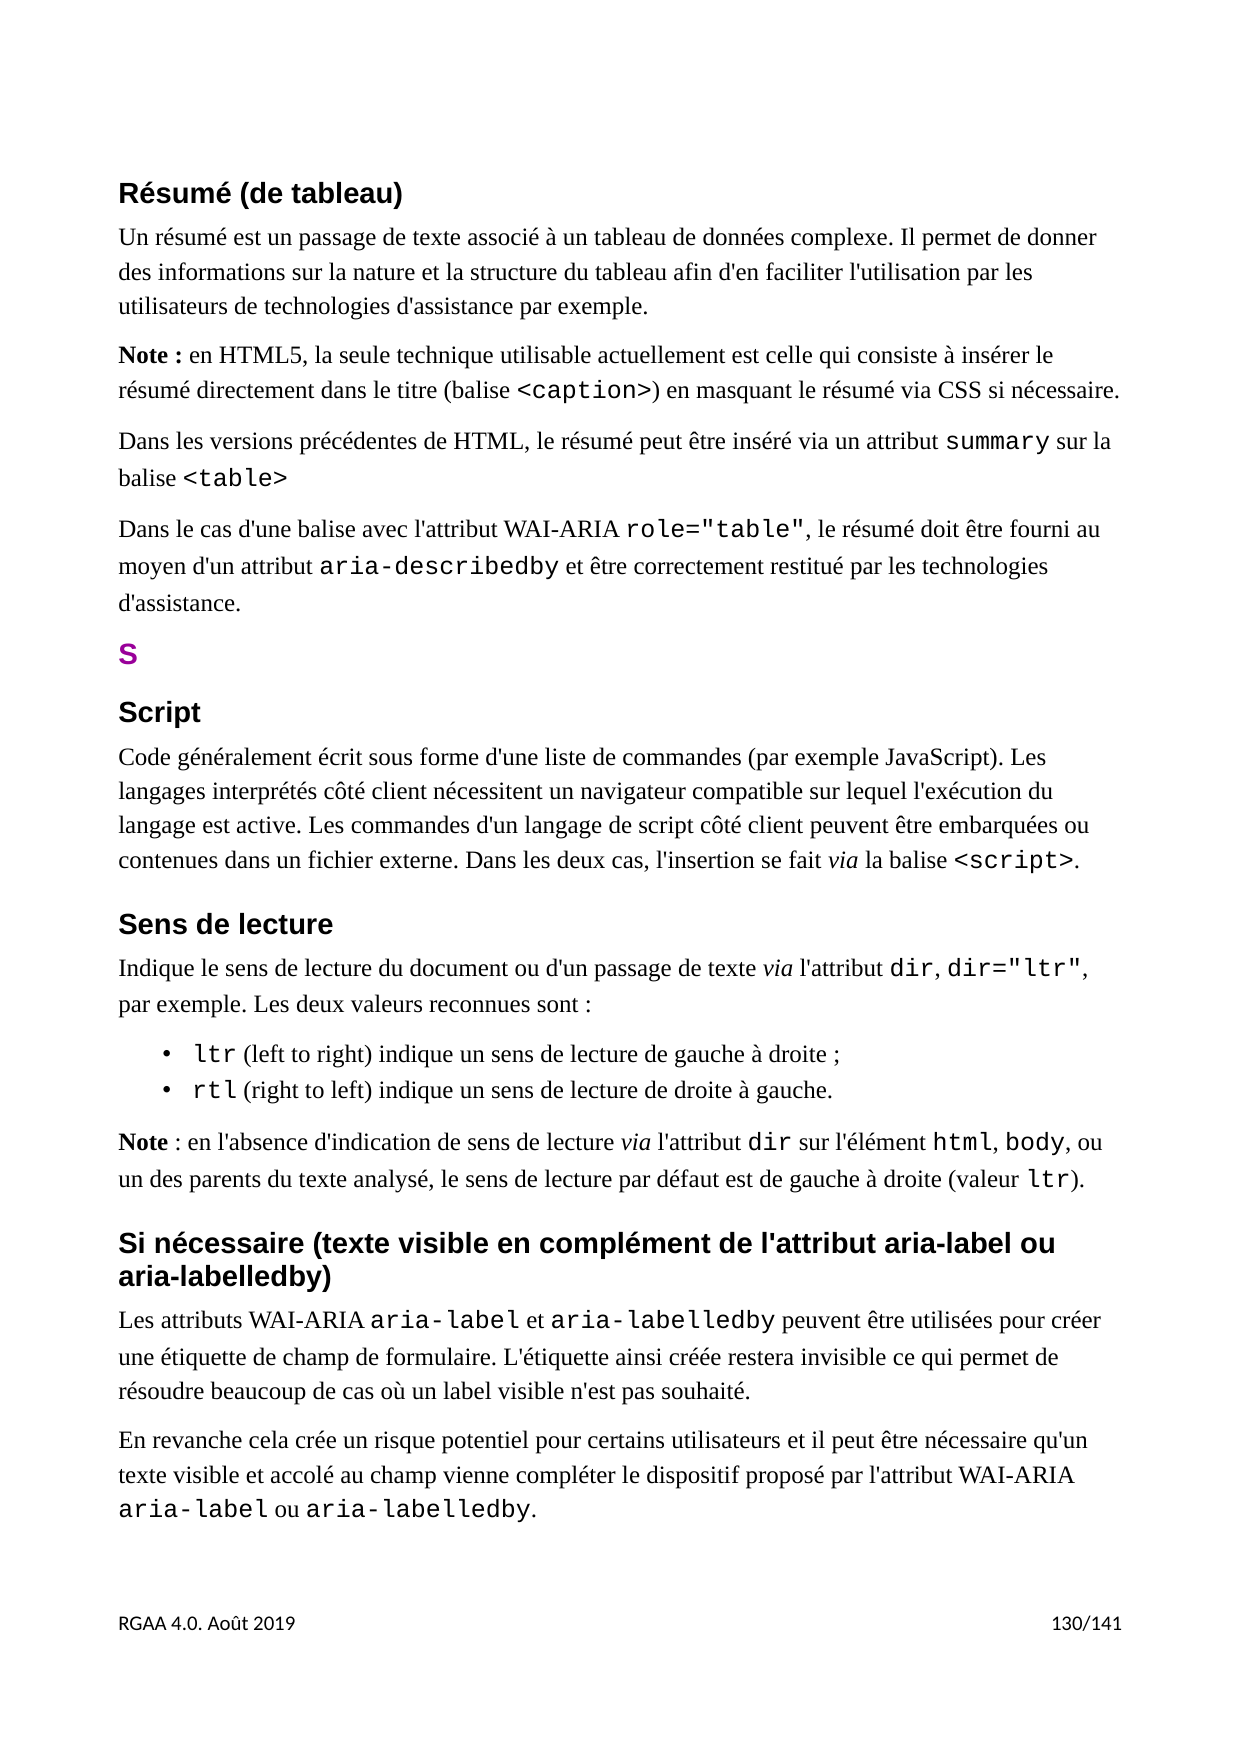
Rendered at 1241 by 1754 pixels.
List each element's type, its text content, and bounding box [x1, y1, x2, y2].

list rtl (right to left) indique un sens de lecture de droite à gauche. [162, 1076, 1122, 1106]
text Les attributs WAI-ARIA aria-label et aria-labelledby peuvent être utilisées pour créer une étiquette de champ de formulaire. L'étiquette ainsi créée restera invisible ce qui permet de résoudre beaucoup de cas où un label visible n'est pas souhaité. [118, 1305, 1122, 1405]
text Code généralement écrit sous forme d'une liste de commandes (par exemple JavaScript). Les langages interprétés côté client nécessitent un navigateur compatible sur lequel l'exécution du langage est active. Les commandes d'un langage de script côté client peuvent être embarquées ou contenues dans un fichier externe. Dans les deux cas, l'insertion se fait via la balise <script>. [118, 742, 1122, 876]
text En revanche cela crée un risque potentiel pour certains utilisateurs et il peut être nécessaire qu'un texte visible et accolé au champ vienne compléter le dispositif proposé par l'attribut WAI-ARIA aria-label ou aria-labelledby. [118, 1425, 1122, 1525]
subtitle Résumé (de tableau) [118, 176, 1122, 210]
text Indique le sens de lecture du document ou d'un passage de texte via l'attribut dir, dir="ltr", par exemple. Les deux valeurs reconnues sont : [118, 953, 1122, 1018]
subtitle Si nécessaire (texte visible en complément de l'attribut aria-label ou aria-labelledby) [118, 1226, 1122, 1293]
text Un résumé est un passage de texte associé à un tableau de données complexe. Il permet de donner des informations sur la nature et la structure du tableau afin d'en faciliter l'utilisation par les utilisateurs de technologies d'assistance par exemple. [118, 222, 1122, 320]
text Dans les versions précédentes de HTML, le résumé peut être inséré via un attribut summary sur la balise <table> [118, 426, 1122, 494]
text Note : en l'absence d'indication de sens de lecture via l'attribut dir sur l'élément html, body, ou un des parents du texte analysé, le sens de lecture par défaut est de gauche à droite (valeur ltr). [118, 1127, 1122, 1194]
text Dans le cas d'une balise avec l'attribut WAI-ARIA role="table", le résumé doit être fourni au moyen d'un attribut aria-describedby et être correctement restitué par les technologies d'assistance. [118, 514, 1122, 616]
list ltr (left to right) indique un sens de lecture de gauche à droite ; [162, 1039, 1122, 1069]
text Note : en HTML5, la seule technique utilisable actuellement est celle qui consiste à insérer le résumé directement dans le titre (balise <caption>) en masquant le résumé via CSS si nécessaire. [118, 340, 1122, 406]
subtitle S [118, 637, 1122, 671]
subtitle Sens de lecture [118, 907, 1122, 941]
subtitle Script [118, 696, 1122, 729]
